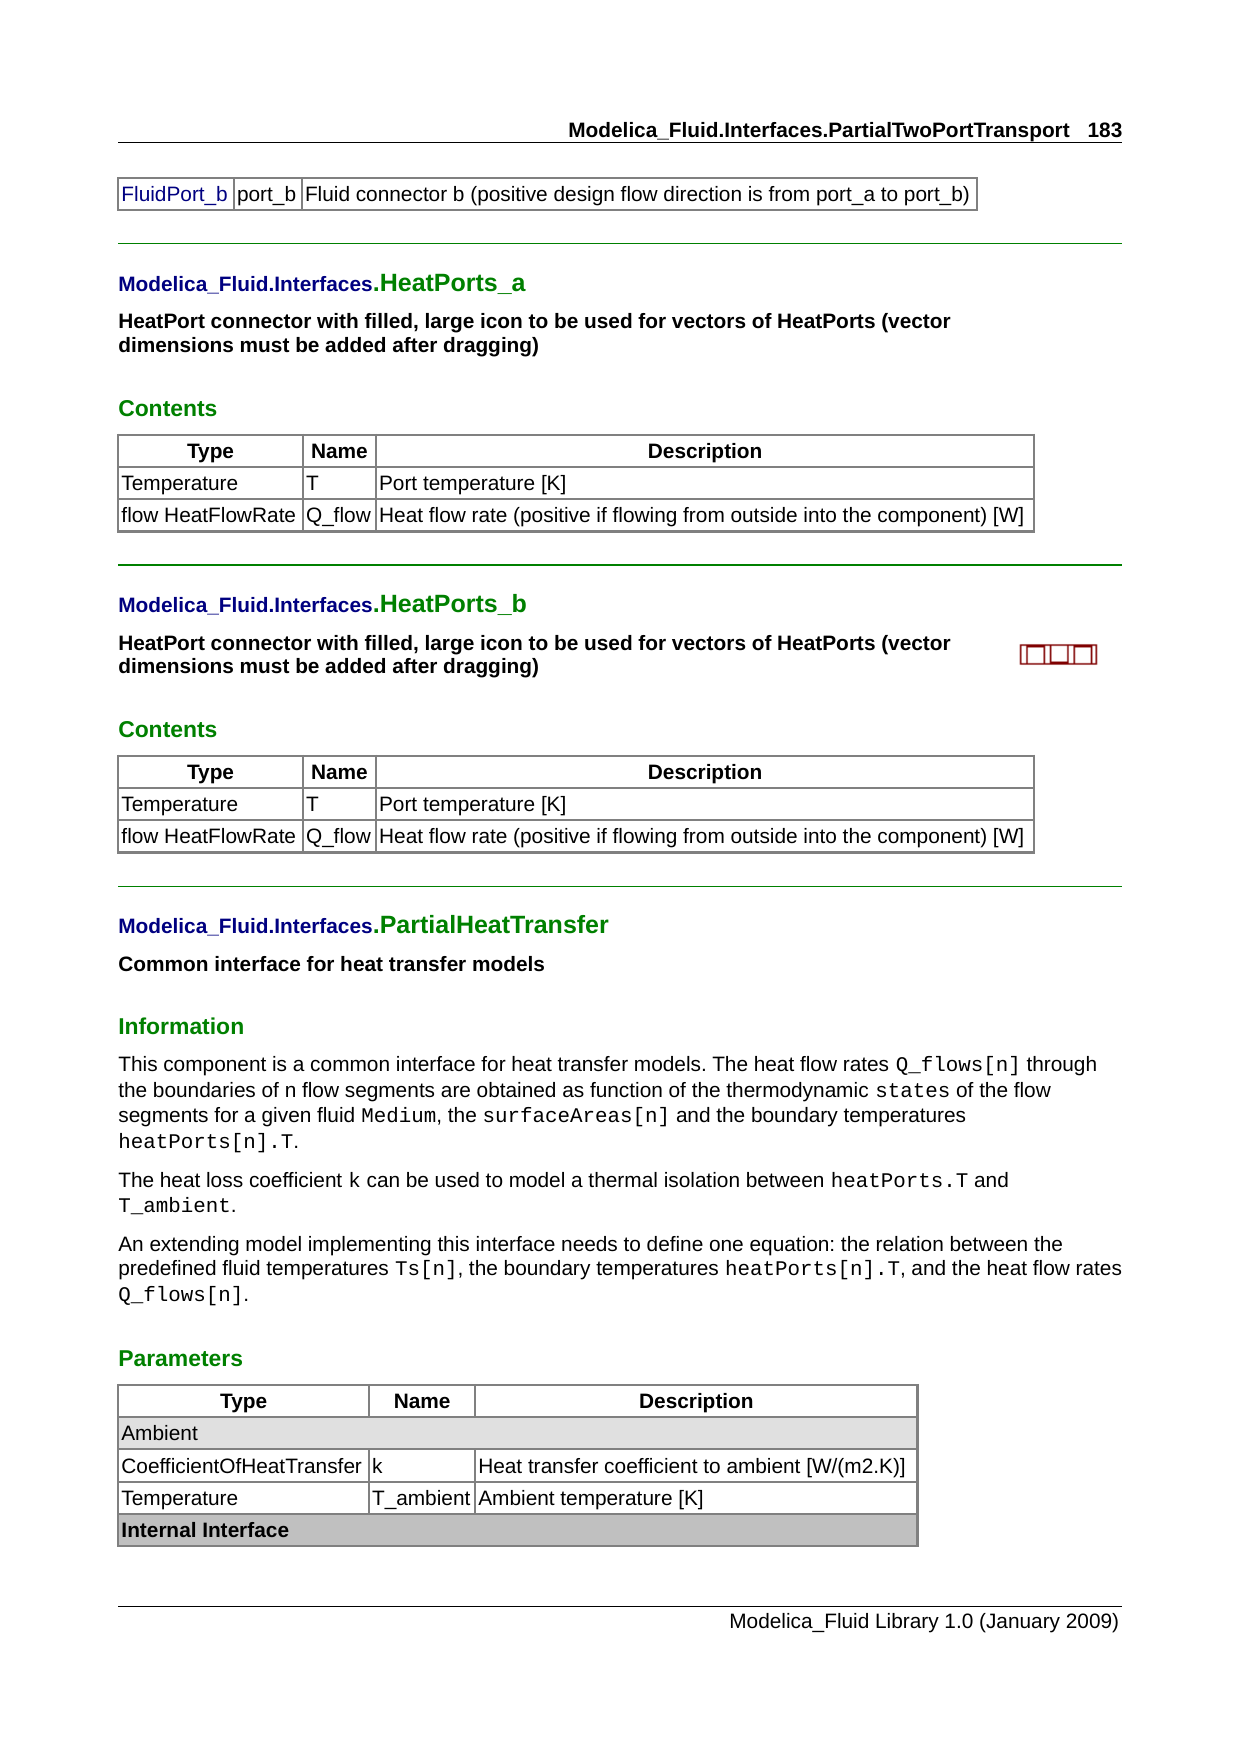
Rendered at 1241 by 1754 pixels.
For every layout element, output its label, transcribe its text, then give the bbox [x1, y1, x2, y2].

subtitle Information [118, 1013, 993, 1039]
text HeatPort connector with filled, large icon to be used for vectors of HeatPorts (vector dimensions must be added after dragging) [118, 309, 993, 357]
table_cell Temperature [119, 789, 302, 819]
table_cell Port temperature [K] [377, 789, 1033, 819]
table_cell Q_flow [304, 500, 375, 530]
table_header Name [304, 757, 375, 787]
text [995, 951, 1120, 975]
text An extending model implementing this interface needs to define one equation: the relation between the predefined fluid temperatures Ts[n], the boundary temperatures heatPorts[n].T, and the heat flow rates Q_flows[n]. [118, 1232, 1122, 1307]
picture [995, 591, 1120, 716]
table_cell Heat transfer coefficient to ambient [W/(m2.K)] [476, 1450, 916, 1481]
subtitle Parameters [118, 1345, 1122, 1371]
table_cell CoefficientOfHeatTransfer [119, 1450, 368, 1481]
table_cell Ambient [119, 1418, 916, 1448]
table_cell Temperature [119, 468, 302, 498]
subtitle Modelica_Fluid.Interfaces.PartialHeatTransfer [118, 910, 993, 939]
subtitle Contents [118, 395, 1122, 421]
subtitle Modelica_Fluid.Interfaces.HeatPorts_a [118, 268, 993, 297]
subtitle [995, 1013, 1120, 1037]
table_cell Ambient temperature [K] [476, 1483, 916, 1513]
table_cell T [304, 468, 375, 498]
text [995, 309, 1120, 357]
text HeatPort connector with filled, large icon to be used for vectors of HeatPorts (vector dimensions must be added after dragging) [118, 630, 993, 678]
subtitle [995, 270, 1120, 297]
table_cell flow HeatFlowRate [119, 500, 302, 530]
subtitle [995, 912, 1120, 939]
text Common interface for heat transfer models [118, 951, 993, 975]
subtitle Contents [118, 716, 1122, 742]
table_header Description [476, 1386, 916, 1416]
table_cell Port temperature [K] [377, 468, 1033, 498]
table_cell k [370, 1450, 474, 1481]
table_header Type [119, 757, 302, 787]
table_header Description [377, 436, 1033, 466]
table_cell T [304, 789, 375, 819]
table_header Description [377, 757, 1033, 787]
table_cell Heat flow rate (positive if flowing from outside into the component) [W] [377, 500, 1033, 530]
table_header Type [119, 436, 302, 466]
table_header Name [304, 436, 375, 466]
table_cell Heat flow rate (positive if flowing from outside into the component) [W] [377, 821, 1033, 851]
table_cell port_b [235, 179, 301, 209]
table_cell Q_flow [304, 821, 375, 851]
table_cell Internal Interface [119, 1515, 916, 1545]
table_cell Fluid connector b (positive design flow direction is from port_a to port_b) [303, 179, 976, 209]
table_cell T_ambient [370, 1483, 474, 1513]
table_cell flow HeatFlowRate [119, 821, 302, 851]
table_header Name [370, 1386, 474, 1416]
table_header Type [119, 1386, 368, 1416]
text The heat loss coefficient k can be used to model a thermal isolation between heatPorts.T and T_ambient. [118, 1167, 1122, 1219]
table_cell Temperature [119, 1483, 368, 1513]
text This component is a common interface for heat transfer models. The heat flow rates Q_flows[n] through the boundaries of n flow segments are obtained as function of the thermodynamic states of the flow segments for a given fluid Medium, the surfaceAreas[n] and the boundary temperatures heatPorts[n].T. [118, 1052, 1122, 1155]
subtitle Modelica_Fluid.Interfaces.HeatPorts_b [118, 589, 993, 618]
table_cell FluidPort_b [119, 179, 233, 209]
